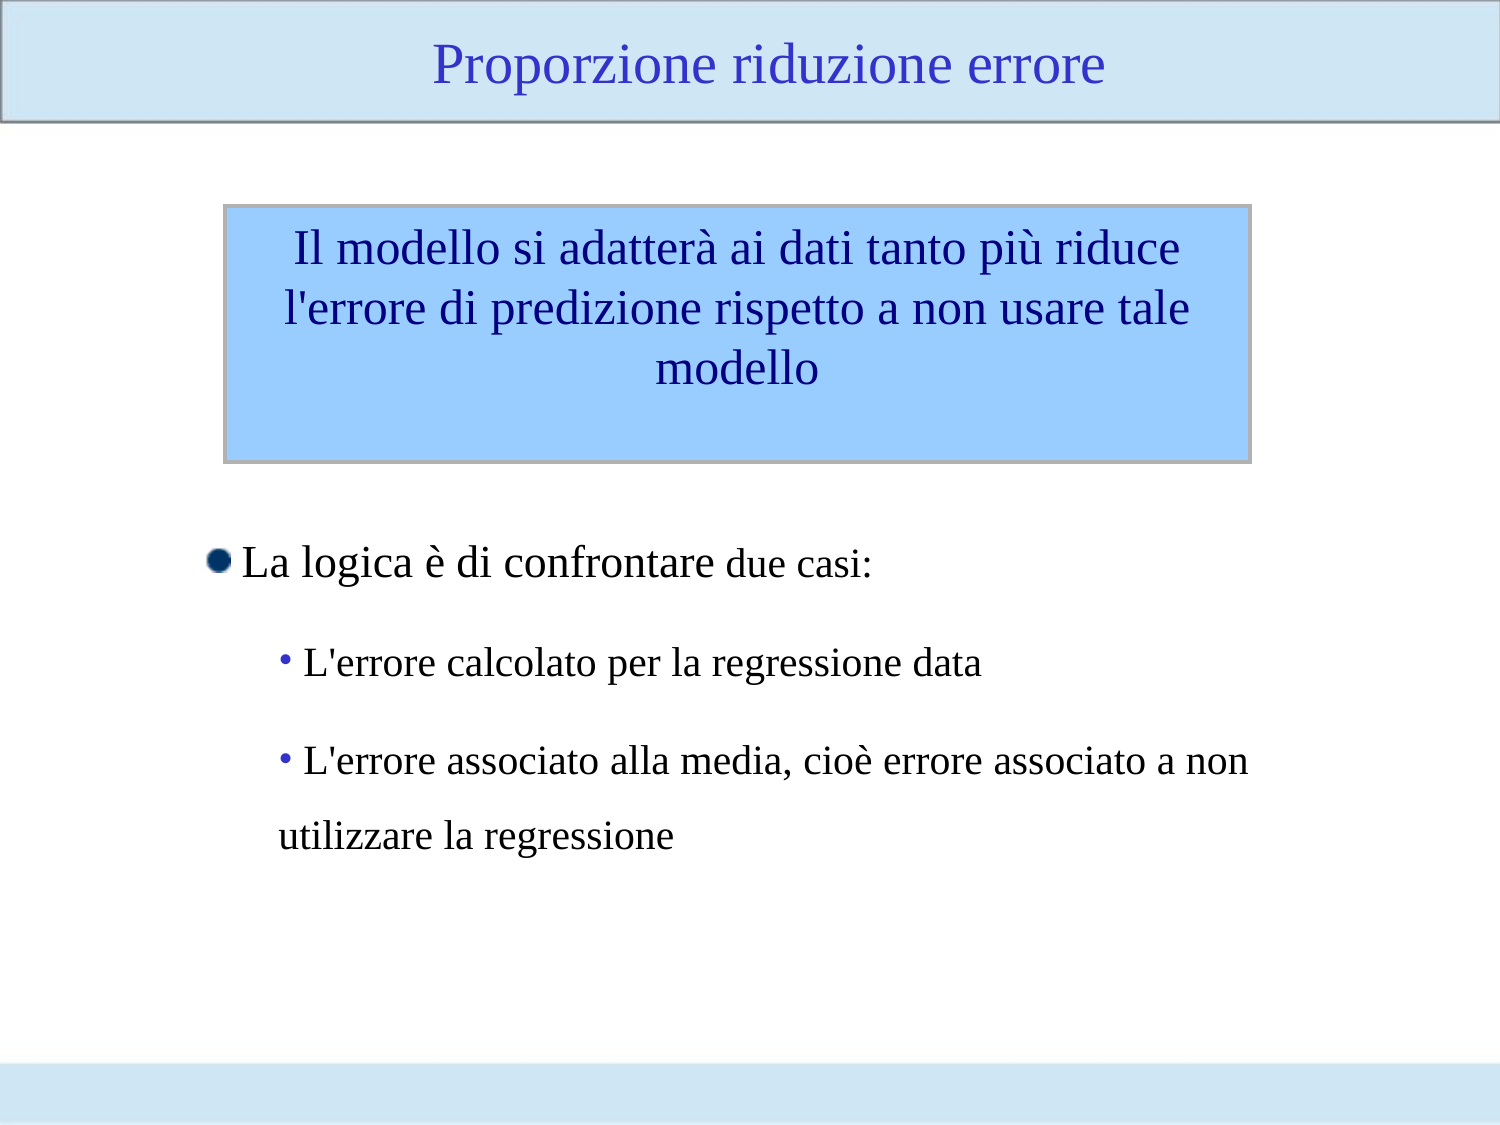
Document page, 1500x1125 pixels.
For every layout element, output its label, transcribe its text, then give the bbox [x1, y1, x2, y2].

title Proporzione riduzione errore [94, 0, 1445, 154]
text_box Il modello si adatterà ai dati tanto più riduce l'errore di predizione rispetto a non usare tale modello [224, 206, 1250, 462]
picture [0, 0, 1500, 1125]
text_box La logica è di confrontare due casi: L'errore calcolato per la regressione data L'errore associato alla media, cioè errore associato a non utilizzare la regressione [188, 496, 1352, 866]
